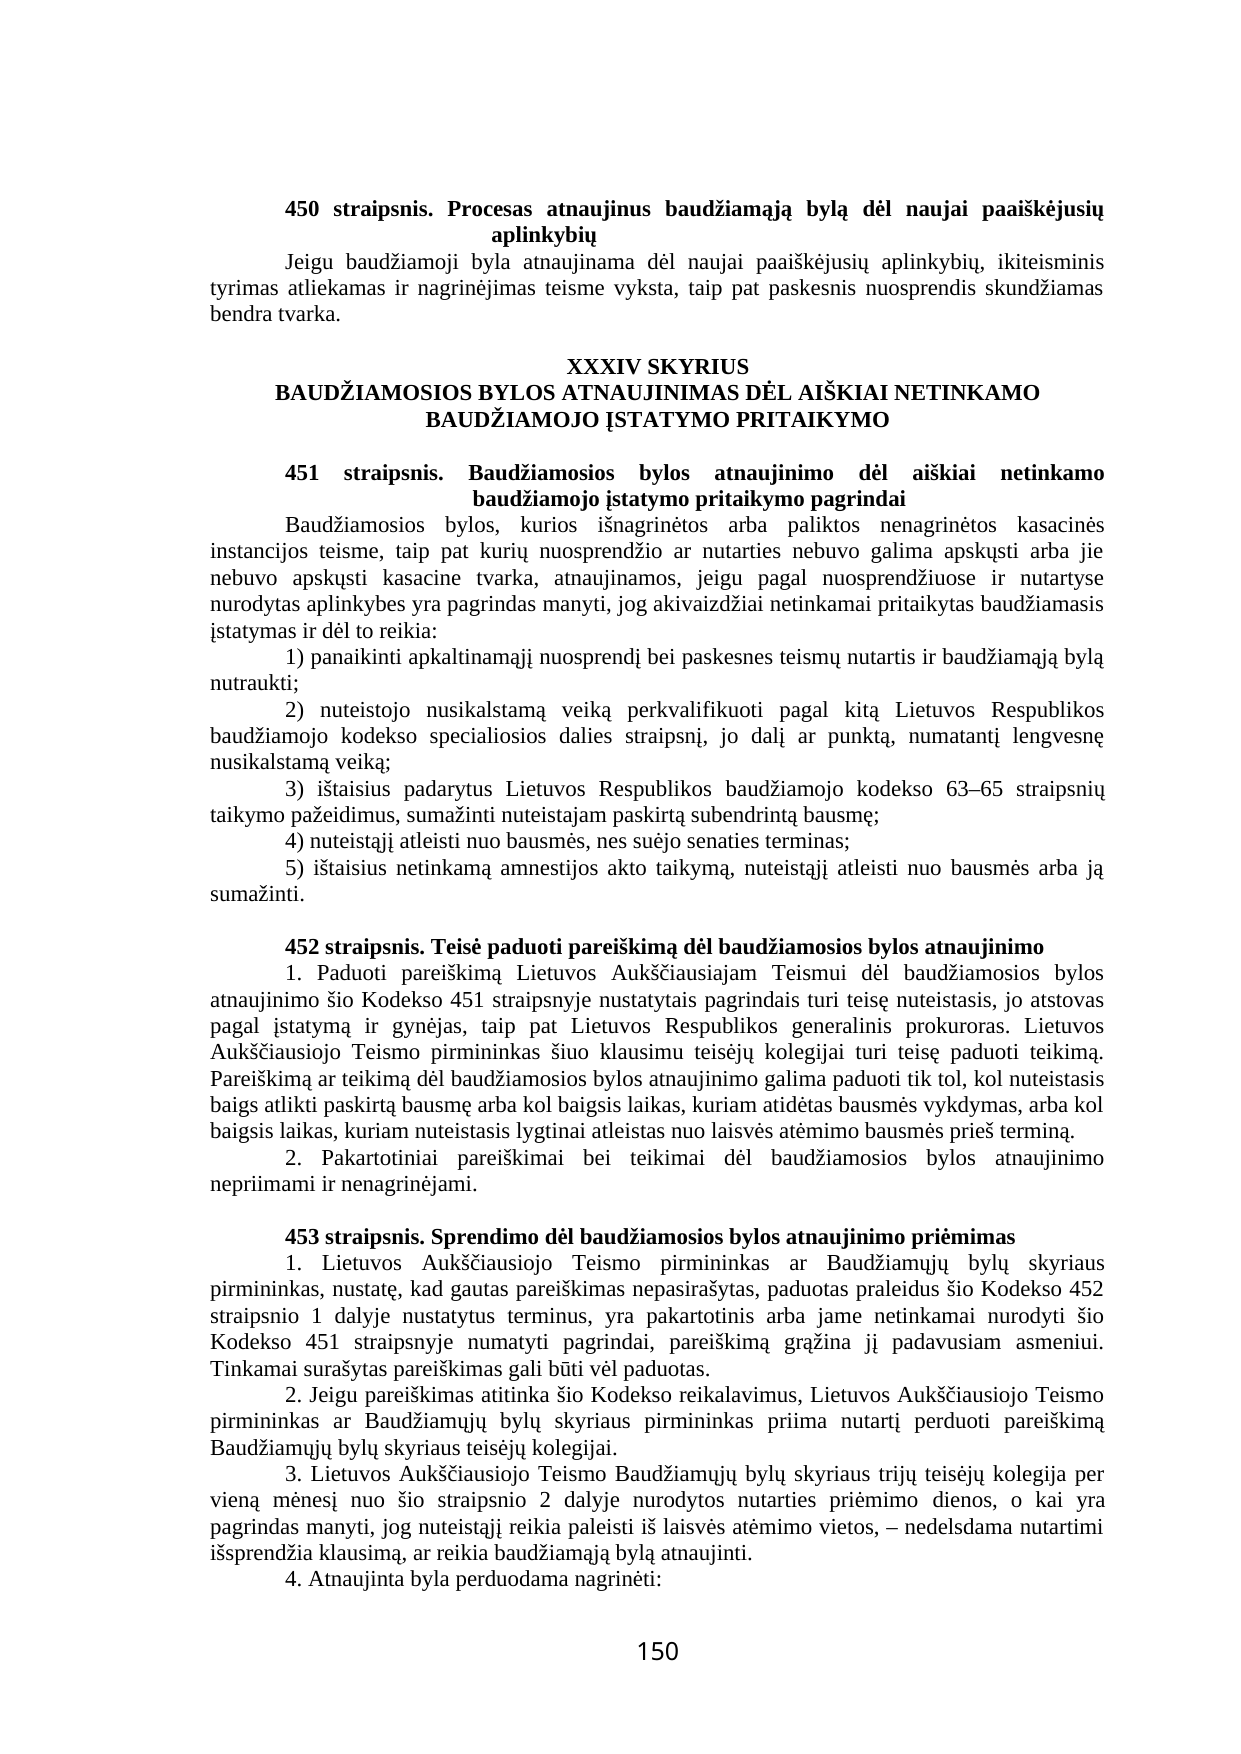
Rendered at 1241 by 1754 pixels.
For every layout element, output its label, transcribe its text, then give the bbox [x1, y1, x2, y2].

text Baudžiamosios bylos, kurios išnagrinėtos arba paliktos nenagrinėtos kasacinės instancijos teisme, taip pat kurių nuosprendžio ar nutarties nebuvo galima apskųsti arba jie nebuvo apskųsti kasacine tvarka, atnaujinamos, jeigu pagal nuosprendžiuose ir nutartyse nurodytas aplinkybes yra pagrindas manyti, jog akivaizdžiai netinkamai pritaikytas baudžiamasis įstatymas ir dėl to reikia: [210, 511, 1106, 643]
text 453 straipsnis. Sprendimo dėl baudžiamosios bylos atnaujinimo priėmimas [285, 1223, 1106, 1249]
text 452 straipsnis. Teisė paduoti pareiškimą dėl baudžiamosios bylos atnaujinimo [285, 933, 1106, 959]
text 2. Pakartotiniai pareiškimai bei teikimai dėl baudžiamosios bylos atnaujinimo nepriimami ir nenagrinėjami. [210, 1144, 1106, 1196]
text 4. Atnaujinta byla perduodama nagrinėti: [210, 1565, 1106, 1592]
text Jeigu baudžiamoji byla atnaujinama dėl naujai paaiškėjusių aplinkybių, ikiteisminis tyrimas atliekamas ir nagrinėjimas teisme vyksta, taip pat paskesnis nuosprendis skundžiamas bendra tvarka. [210, 248, 1106, 327]
text 451 straipsnis. Baudžiamosios bylos atnaujinimo dėl aiškiai netinkamo baudžiamojo įstatymo pritaikymo pagrindai [285, 458, 1106, 511]
text 3) ištaisius padarytus Lietuvos Respublikos baudžiamojo kodekso 63–65 straipsnių taikymo pažeidimus, sumažinti nuteistajam paskirtą subendrintą bausmę; [210, 775, 1106, 827]
text BAUDŽIAMOSIOS BYLOS ATNAUJINIMAS DĖL AIŠKIAI NETINKAMO BAUDŽIAMOJO ĮSTATYMO PRITAIKYMO [210, 379, 1106, 432]
text 3. Lietuvos Aukščiausiojo Teismo Baudžiamųjų bylų skyriaus trijų teisėjų kolegija per vieną mėnesį nuo šio straipsnio 2 dalyje nurodytos nutarties priėmimo dienos, o kai yra pagrindas manyti, jog nuteistąjį reikia paleisti iš laisvės atėmimo vietos, – nedelsdama nutartimi išsprendžia klausimą, ar reikia baudžiamąją bylą atnaujinti. [210, 1460, 1106, 1565]
text 1. Lietuvos Aukščiausiojo Teismo pirmininkas ar Baudžiamųjų bylų skyriaus pirmininkas, nustatę, kad gautas pareiškimas nepasirašytas, paduotas praleidus šio Kodekso 452 straipsnio 1 dalyje nustatytus terminus, yra pakartotinis arba jame netinkamai nurodyti šio Kodekso 451 straipsnyje numatyti pagrindai, pareiškimą grąžina jį padavusiam asmeniui. Tinkamai surašytas pareiškimas gali būti vėl paduotas. [210, 1249, 1106, 1381]
text 1) panaikinti apkaltinamąjį nuosprendį bei paskesnes teismų nutartis ir baudžiamąją bylą nutraukti; [210, 643, 1106, 696]
text 450 straipsnis. Procesas atnaujinus baudžiamąją bylą dėl naujai paaiškėjusių aplinkybių [285, 195, 1106, 248]
text 1. Paduoti pareiškimą Lietuvos Aukščiausiajam Teismui dėl baudžiamosios bylos atnaujinimo šio Kodekso 451 straipsnyje nustatytais pagrindais turi teisę nuteistasis, jo atstovas pagal įstatymą ir gynėjas, taip pat Lietuvos Respublikos generalinis prokuroras. Lietuvos Aukščiausiojo Teismo pirmininkas šiuo klausimu teisėjų kolegijai turi teisę paduoti teikimą. Pareiškimą ar teikimą dėl baudžiamosios bylos atnaujinimo galima paduoti tik tol, kol nuteistasis baigs atlikti paskirtą bausmę arba kol baigsis laikas, kuriam atidėtas bausmės vykdymas, arba kol baigsis laikas, kuriam nuteistasis lygtinai atleistas nuo laisvės atėmimo bausmės prieš terminą. [210, 959, 1106, 1144]
text 5) ištaisius netinkamą amnestijos akto taikymą, nuteistąjį atleisti nuo bausmės arba ją sumažinti. [210, 854, 1106, 907]
text 4) nuteistąjį atleisti nuo bausmės, nes suėjo senaties terminas; [210, 827, 1106, 854]
text 2. Jeigu pareiškimas atitinka šio Kodekso reikalavimus, Lietuvos Aukščiausiojo Teismo pirmininkas ar Baudžiamųjų bylų skyriaus pirmininkas priima nutartį perduoti pareiškimą Baudžiamųjų bylų skyriaus teisėjų kolegijai. [210, 1381, 1106, 1460]
subtitle XXXIV SKYRIUS [210, 353, 1106, 379]
text 2) nuteistojo nusikalstamą veiką perkvalifikuoti pagal kitą Lietuvos Respublikos baudžiamojo kodekso specialiosios dalies straipsnį, jo dalį ar punktą, numatantį lengvesnę nusikalstamą veiką; [210, 696, 1106, 775]
